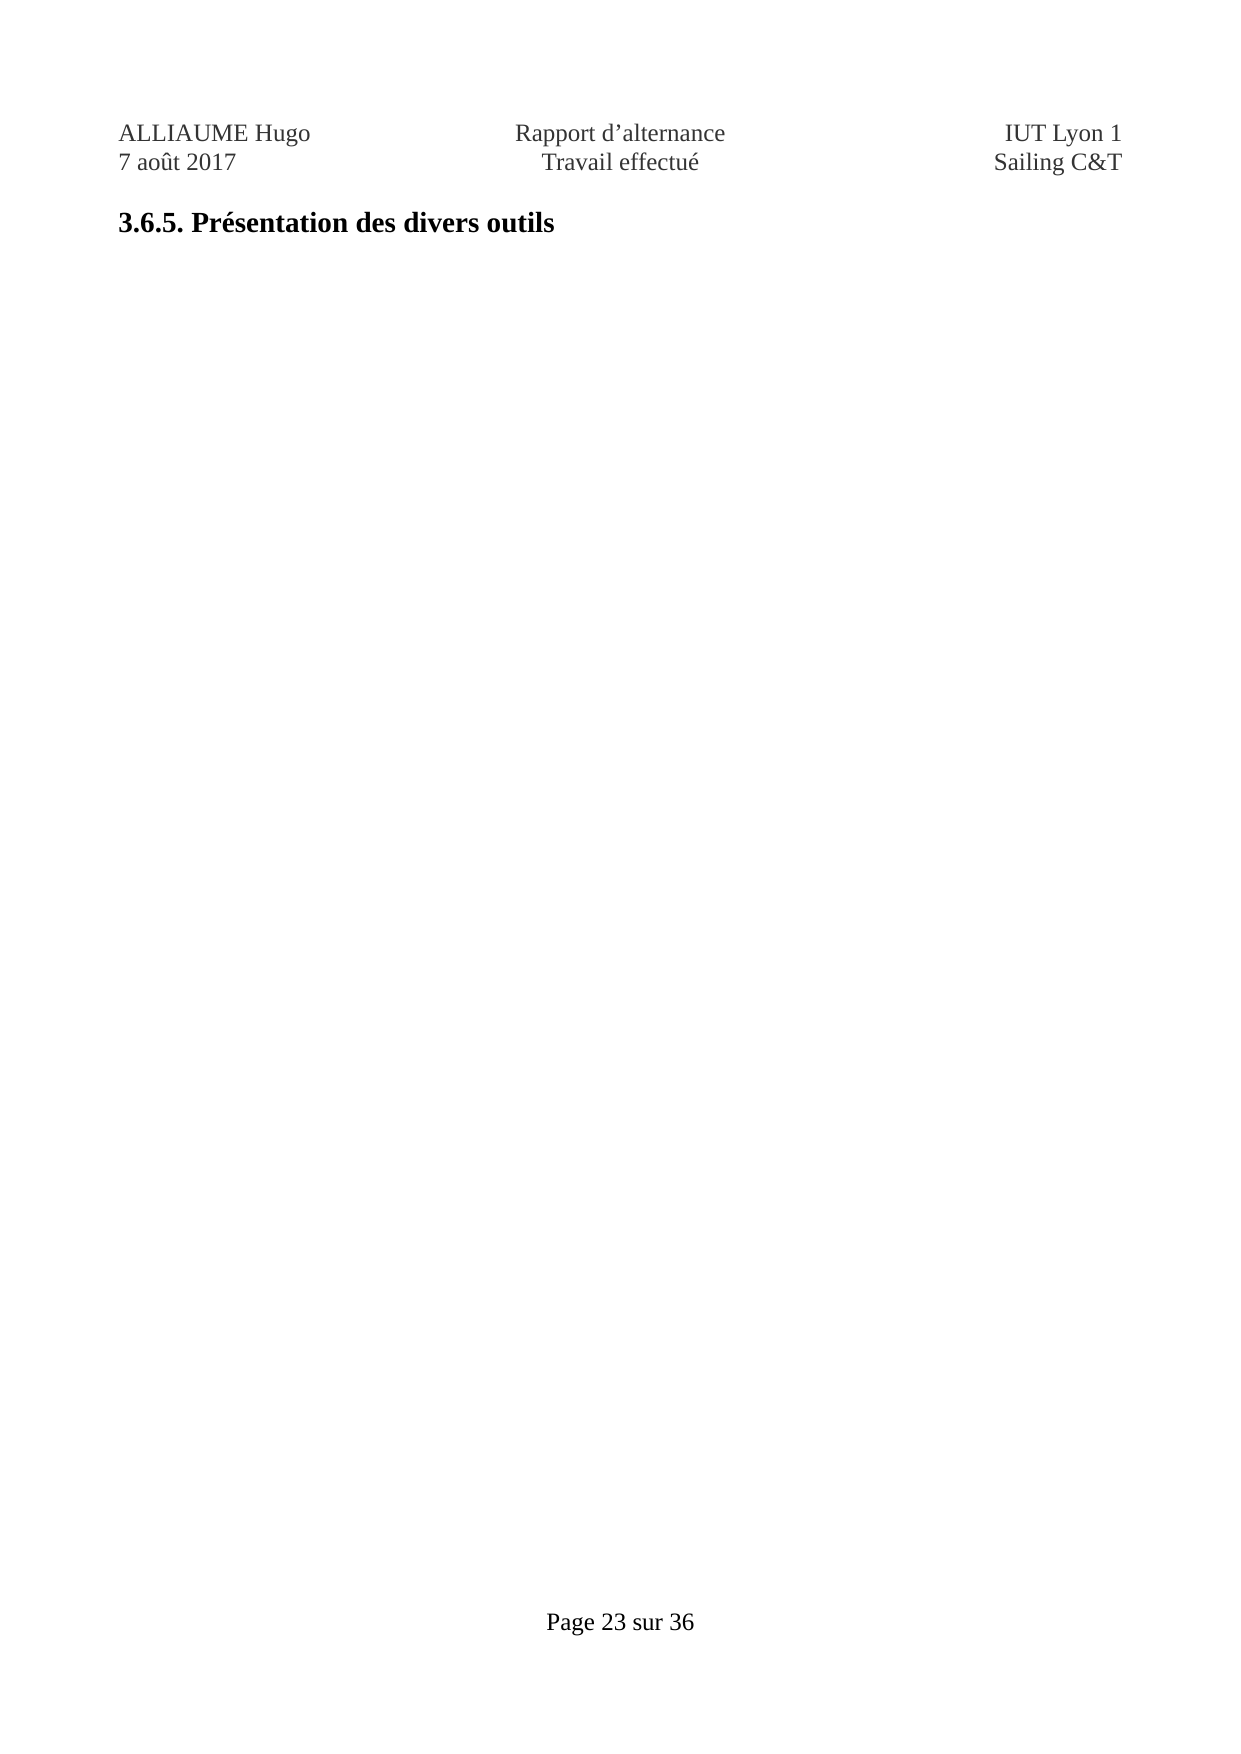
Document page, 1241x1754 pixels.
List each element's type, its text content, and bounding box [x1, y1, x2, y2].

subtitle 3.6.5. Présentation des divers outils [118, 205, 1122, 239]
